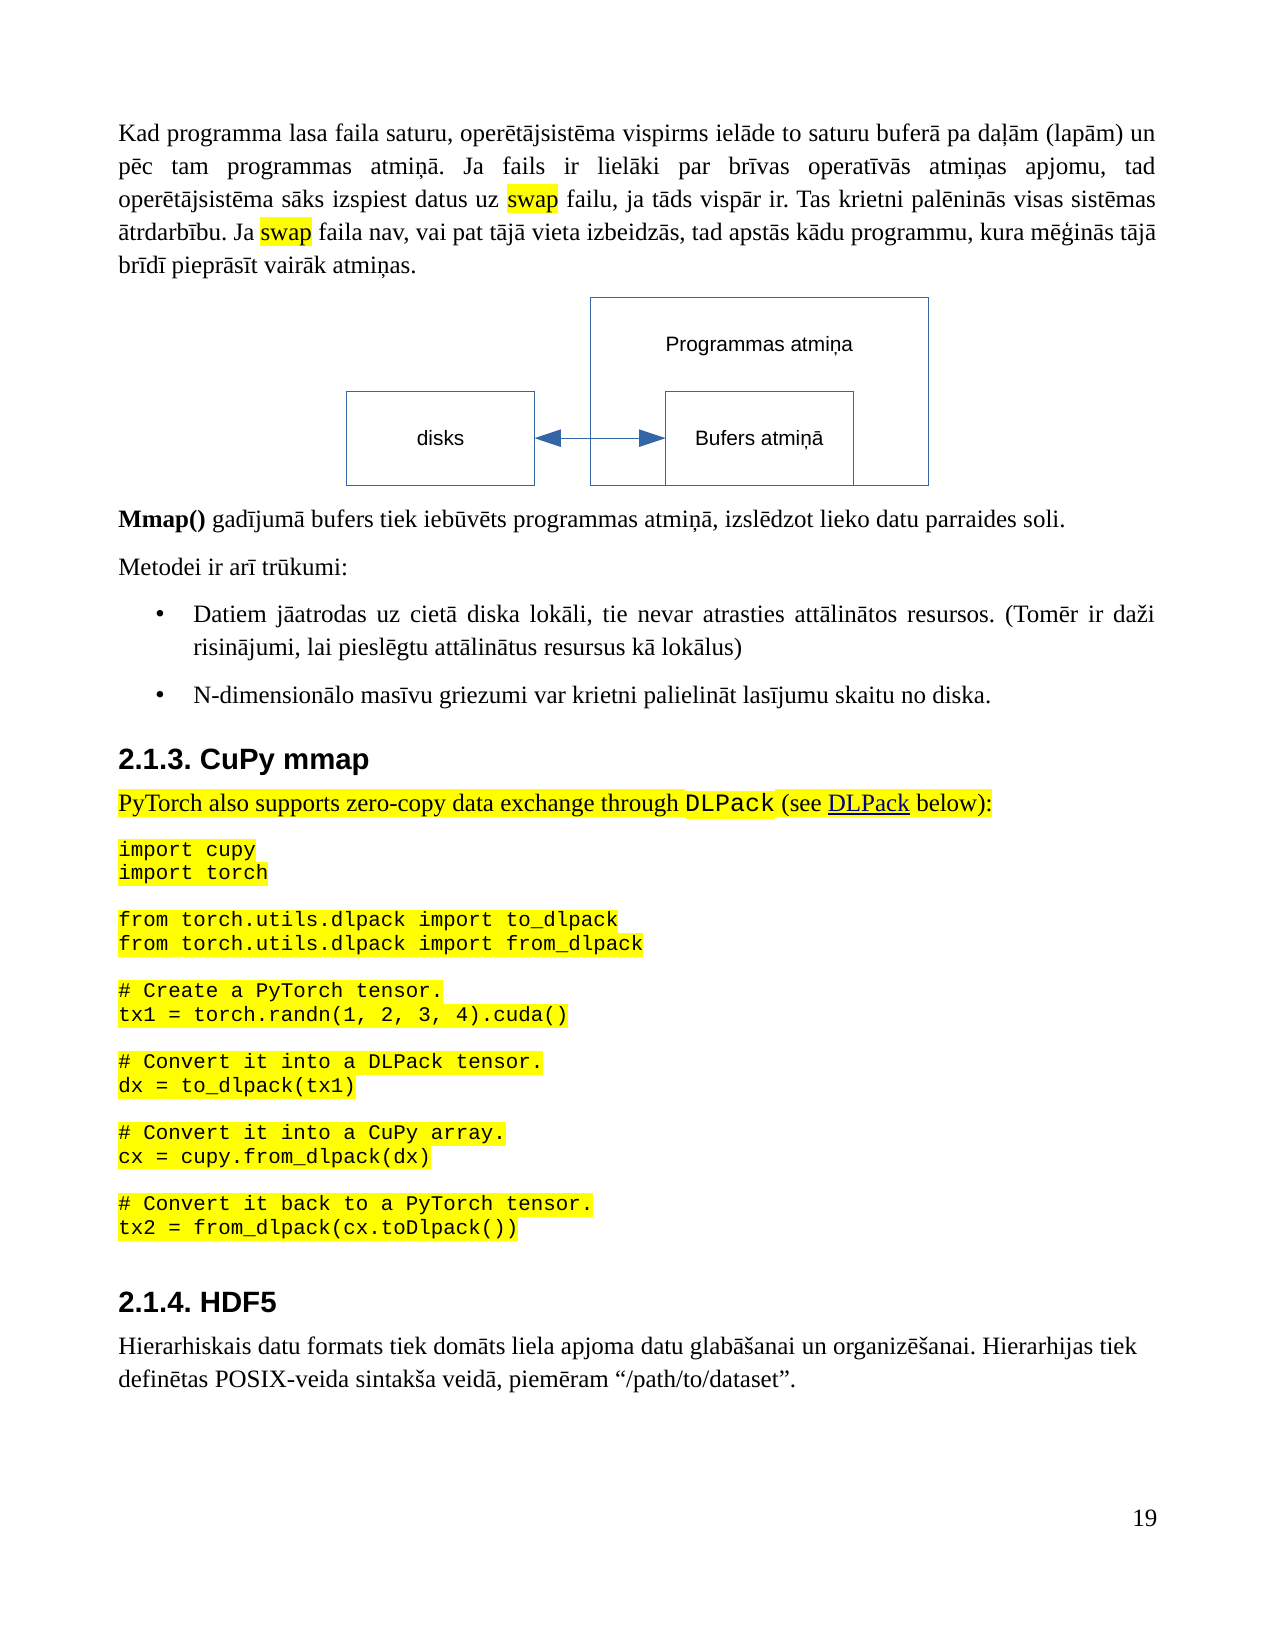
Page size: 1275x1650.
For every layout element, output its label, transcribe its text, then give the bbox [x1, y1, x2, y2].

text from torch.utils.dlpack import to_dlpack [118, 909, 1157, 933]
subtitle 2.1.3. CuPy mmap [118, 742, 1157, 776]
list Datiem jāatrodas uz cietā diska lokāli, tie nevar atrasties attālinātos resursos. (Tomēr ir daži risinājumi, lai pieslēgtu attālinātus resursus kā lokālus) [156, 599, 1157, 661]
text cx = cupy.from_dlpack(dx) [118, 1146, 1157, 1169]
text from torch.utils.dlpack import from_dlpack [118, 933, 1157, 957]
text Metodei ir arī trūkumi: [118, 552, 1157, 581]
list N-dimensionālo masīvu griezumi var krietni palielināt lasījumu skaitu no diska. [156, 680, 1157, 709]
text tx1 = torch.randn(1, 2, 3, 4).cuda() [118, 1004, 1157, 1028]
text # Convert it back to a PyTorch tensor. [118, 1193, 1157, 1217]
text import cupy [118, 838, 1157, 862]
text Mmap() gadījumā bufers tiek iebūvēts programmas atmiņā, izslēdzot lieko datu parraides soli. [118, 504, 1157, 533]
text # Convert it into a DLPack tensor. [118, 1051, 1157, 1075]
text PyTorch also supports zero-copy data exchange through DLPack (see DLPack below): [118, 788, 1157, 819]
text Kad programma lasa faila saturu, operētājsistēma vispirms ielāde to saturu buferā pa daļām (lapām) un pēc tam programmas atmiņā. Ja fails ir lielāki par brīvas operatīvās atmiņas apjomu, tad operētājsistēma sāks izspiest datus uz swap failu, ja tāds vispār ir. Tas krietni palēninās visas sistēmas ātrdarbību. Ja swap faila nav, vai pat tājā vieta izbeidzās, tad apstās kādu programmu, kura mēģinās tājā brīdī pieprāsīt vairāk atmiņas. [118, 118, 1157, 279]
text import torch [118, 862, 1157, 886]
text Hierarhiskais datu formats tiek domāts liela apjoma datu glabāšanai un organizēšanai. Hierarhijas tiek definētas POSIX-veida sintakša veidā, piemēram “/path/to/dataset”. [118, 1331, 1157, 1393]
text # Create a PyTorch tensor. [118, 980, 1157, 1004]
text dx = to_dlpack(tx1) [118, 1075, 1157, 1099]
text tx2 = from_dlpack(cx.toDlpack()) [118, 1217, 1157, 1241]
text # Convert it into a CuPy array. [118, 1122, 1157, 1146]
subtitle 2.1.4. HDF5 [118, 1284, 1157, 1318]
